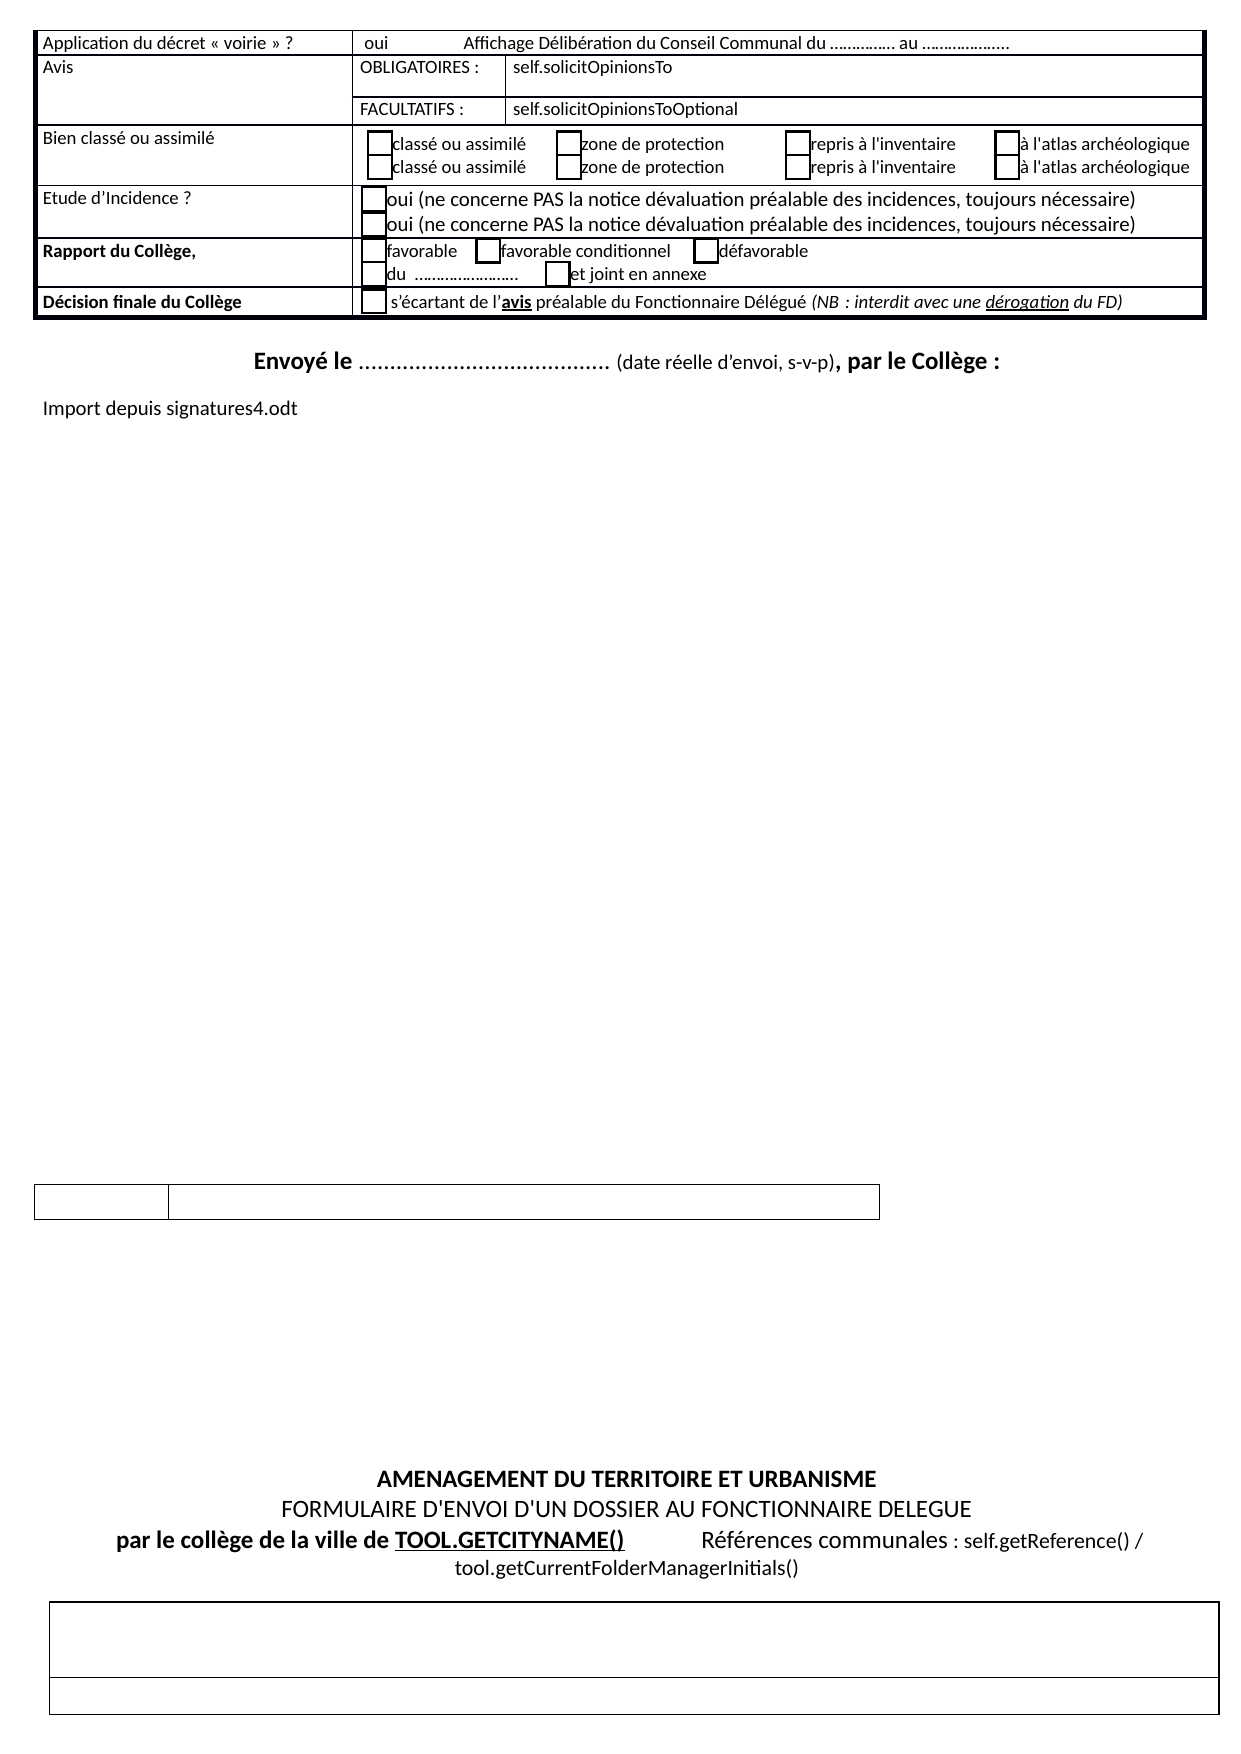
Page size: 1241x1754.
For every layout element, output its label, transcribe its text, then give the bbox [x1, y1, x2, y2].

table_cell oui (ne concerne PAS la notice dévaluation préalable des incidences, toujours nécessaire) oui (ne concerne PAS la notice dévaluation préalable des incidences, toujours nécessaire) [387, 186, 1202, 237]
table_cell défavorable [719, 239, 1202, 262]
table_cell Etude d’Incidence ? [38, 186, 352, 237]
title AMENAGEMENT DU TERRITOIRE ET URBANISME [43, 1463, 1211, 1493]
table_header à l'atlas archéologique à l'atlas archéologique [988, 126, 1197, 184]
table_cell Bien classé ou assimilé [38, 126, 352, 185]
table_header [169, 1185, 879, 1218]
title FORMULAIRE D'ENVOI D'UN DOSSIER AU FONCTIONNAIRE DELEGUE [43, 1493, 1211, 1524]
table_cell et joint en annexe [571, 262, 1202, 286]
title par le collège de la ville de tool.getCityName() Références communales : self.getReference() / tool.getCurrentFolderManagerInitials() [43, 1524, 1211, 1581]
table_cell [50, 1678, 1218, 1714]
table_header [50, 1603, 1218, 1640]
table_cell OBLIGATOIRES : [353, 56, 505, 96]
table_cell Décision finale du Collège [38, 288, 352, 315]
table_cell Application du décret « voirie » ? [38, 31, 352, 54]
text Import depuis signatures4.odt [43, 396, 1211, 421]
table_cell s’écartant de l’avis préalable du Fonctionnaire Délégué (NB : interdit avec une dérogation du FD) [353, 288, 1202, 315]
text Envoyé le ........................................ (date réelle d’envoi, s-v-p), par le Collège : [43, 345, 1211, 375]
table_cell Avis [38, 56, 352, 124]
table_cell du …………………… [387, 262, 544, 286]
table_cell FACULTATIFS : [353, 98, 505, 124]
table_cell [38, 262, 352, 286]
table_cell favorable [387, 239, 474, 262]
table_cell [50, 1640, 653, 1677]
table_cell self.solicitOpinionsTo [506, 56, 1202, 96]
table_cell oui Affichage Délibération du Conseil Communal du …………… au ……………….. [353, 31, 1202, 54]
table_cell favorable conditionnel [501, 239, 692, 262]
table_cell self.solicitOpinionsToOptional [506, 98, 1202, 124]
table_cell Rapport du Collège, [38, 239, 352, 262]
table_header [35, 1185, 168, 1218]
table_header repris à l'inventaire repris à l'inventaire [778, 126, 987, 184]
table_cell [653, 1640, 1218, 1677]
table_header zone de protection zone de protection [549, 126, 778, 184]
table_header classé ou assimilé classé ou assimilé [360, 126, 549, 184]
table_cell [353, 126, 1202, 185]
